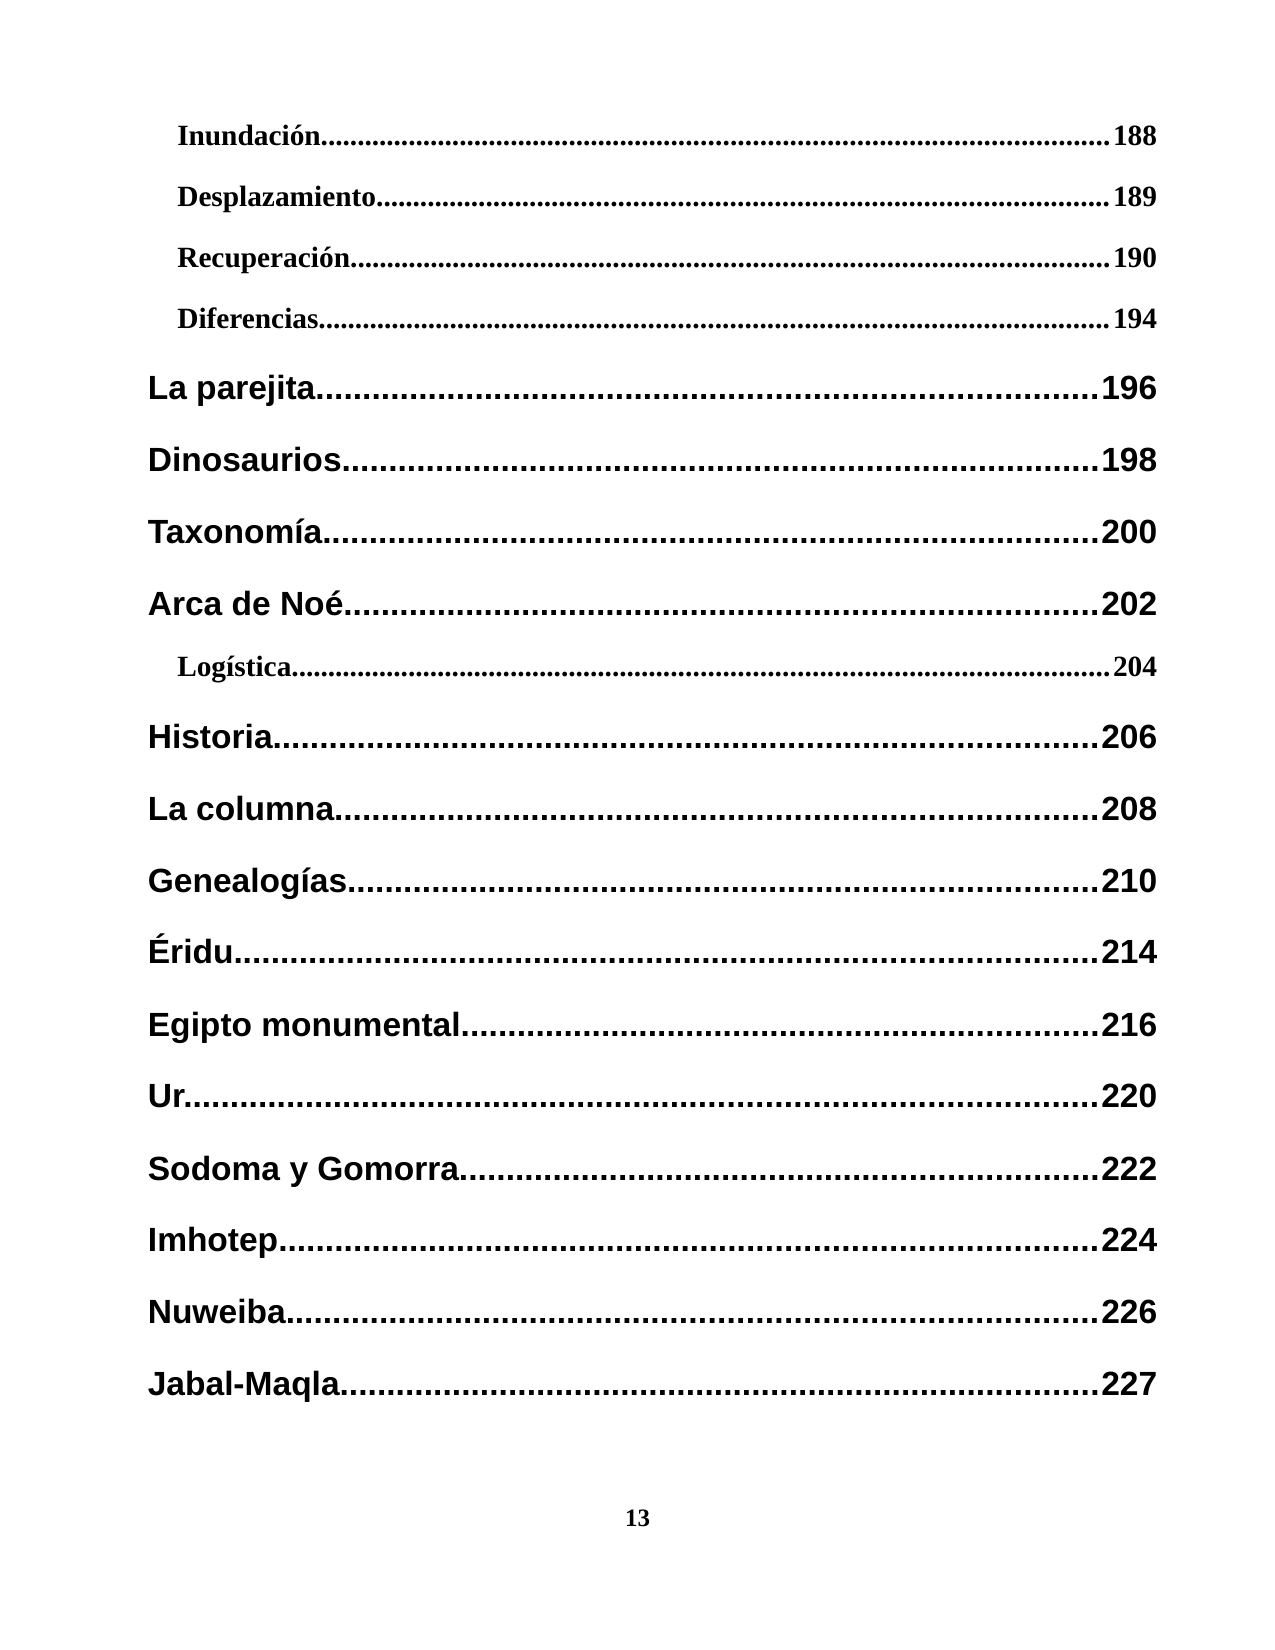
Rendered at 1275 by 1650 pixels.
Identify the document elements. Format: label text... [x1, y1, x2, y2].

subtitle Imhotep. 224 [148, 1220, 1157, 1259]
subtitle Genealogías. 210 [148, 860, 1157, 899]
subtitle Dinosaurios. 198 [148, 440, 1157, 478]
subtitle Egipto monumental. 216 [148, 1004, 1157, 1043]
subtitle Arca de Noé. 202 [148, 584, 1157, 622]
subtitle Sodoma y Gomorra. 222 [148, 1148, 1157, 1187]
subtitle Diferencias. 194 [177, 301, 1157, 334]
subtitle Éridu. 214 [148, 932, 1157, 971]
subtitle Taxonomía. 200 [148, 512, 1157, 550]
subtitle Historia. 206 [148, 716, 1157, 755]
subtitle Jabal-Maqla. 227 [148, 1364, 1157, 1403]
subtitle Ur. 220 [148, 1076, 1157, 1115]
subtitle La parejita. 196 [148, 368, 1157, 406]
subtitle La columna. 208 [148, 788, 1157, 827]
subtitle Logística. 204 [177, 649, 1157, 683]
subtitle Nuweiba. 226 [148, 1292, 1157, 1331]
subtitle Recuperación. 190 [177, 240, 1157, 273]
subtitle Desplazamiento. 189 [177, 179, 1157, 213]
subtitle Inundación. 188 [177, 118, 1157, 152]
